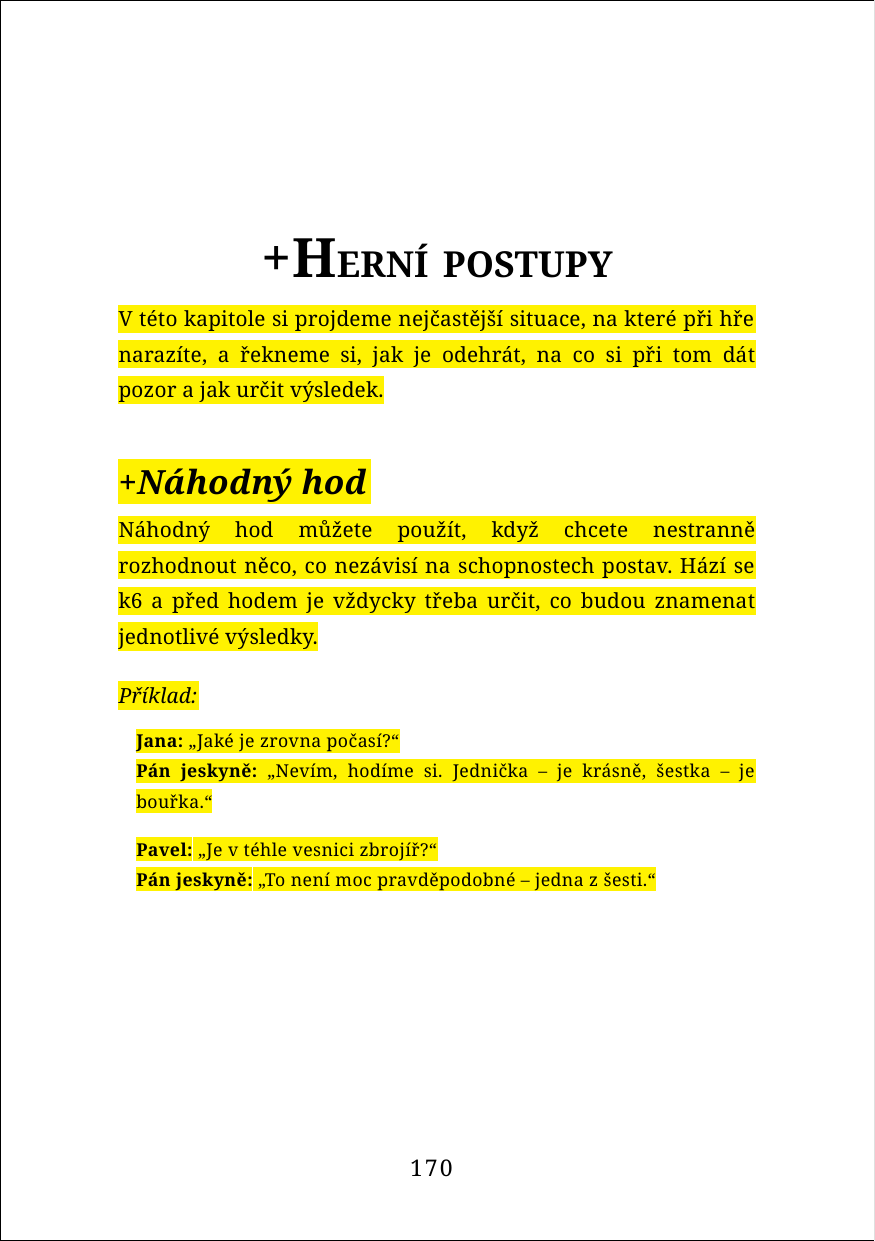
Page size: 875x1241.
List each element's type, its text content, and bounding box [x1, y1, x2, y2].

subtitle +Náhodný hod [118, 458, 756, 504]
text Náhodný hod můžete použít, když chcete nestranně rozhodnout něco, co nezávisí na schopnostech postav. Hází se k6 a před hodem je vždycky třeba určit, co budou znamenat jednotlivé výsledky. [118, 516, 756, 651]
text V této kapitole si projdeme nejčastější situace, na které při hře narazíte, a řekneme si, jak je odehrát, na co si při tom dát pozor a jak určit výsledek. [118, 304, 756, 404]
text Pavel: „Je v téhle vesnici zbrojíř?“ Pán jeskyně: „To není moc pravděpodobné – jedna z šesti.“ [136, 837, 756, 891]
text Jana: „Jaké je zrovna počasí?“ Pán jeskyně: „Nevím, hodíme si. Jednička – je krásně, šestka – je bouřka.“ [136, 729, 756, 813]
subtitle +Herní postupy [118, 219, 756, 293]
text Příklad: [118, 681, 756, 710]
